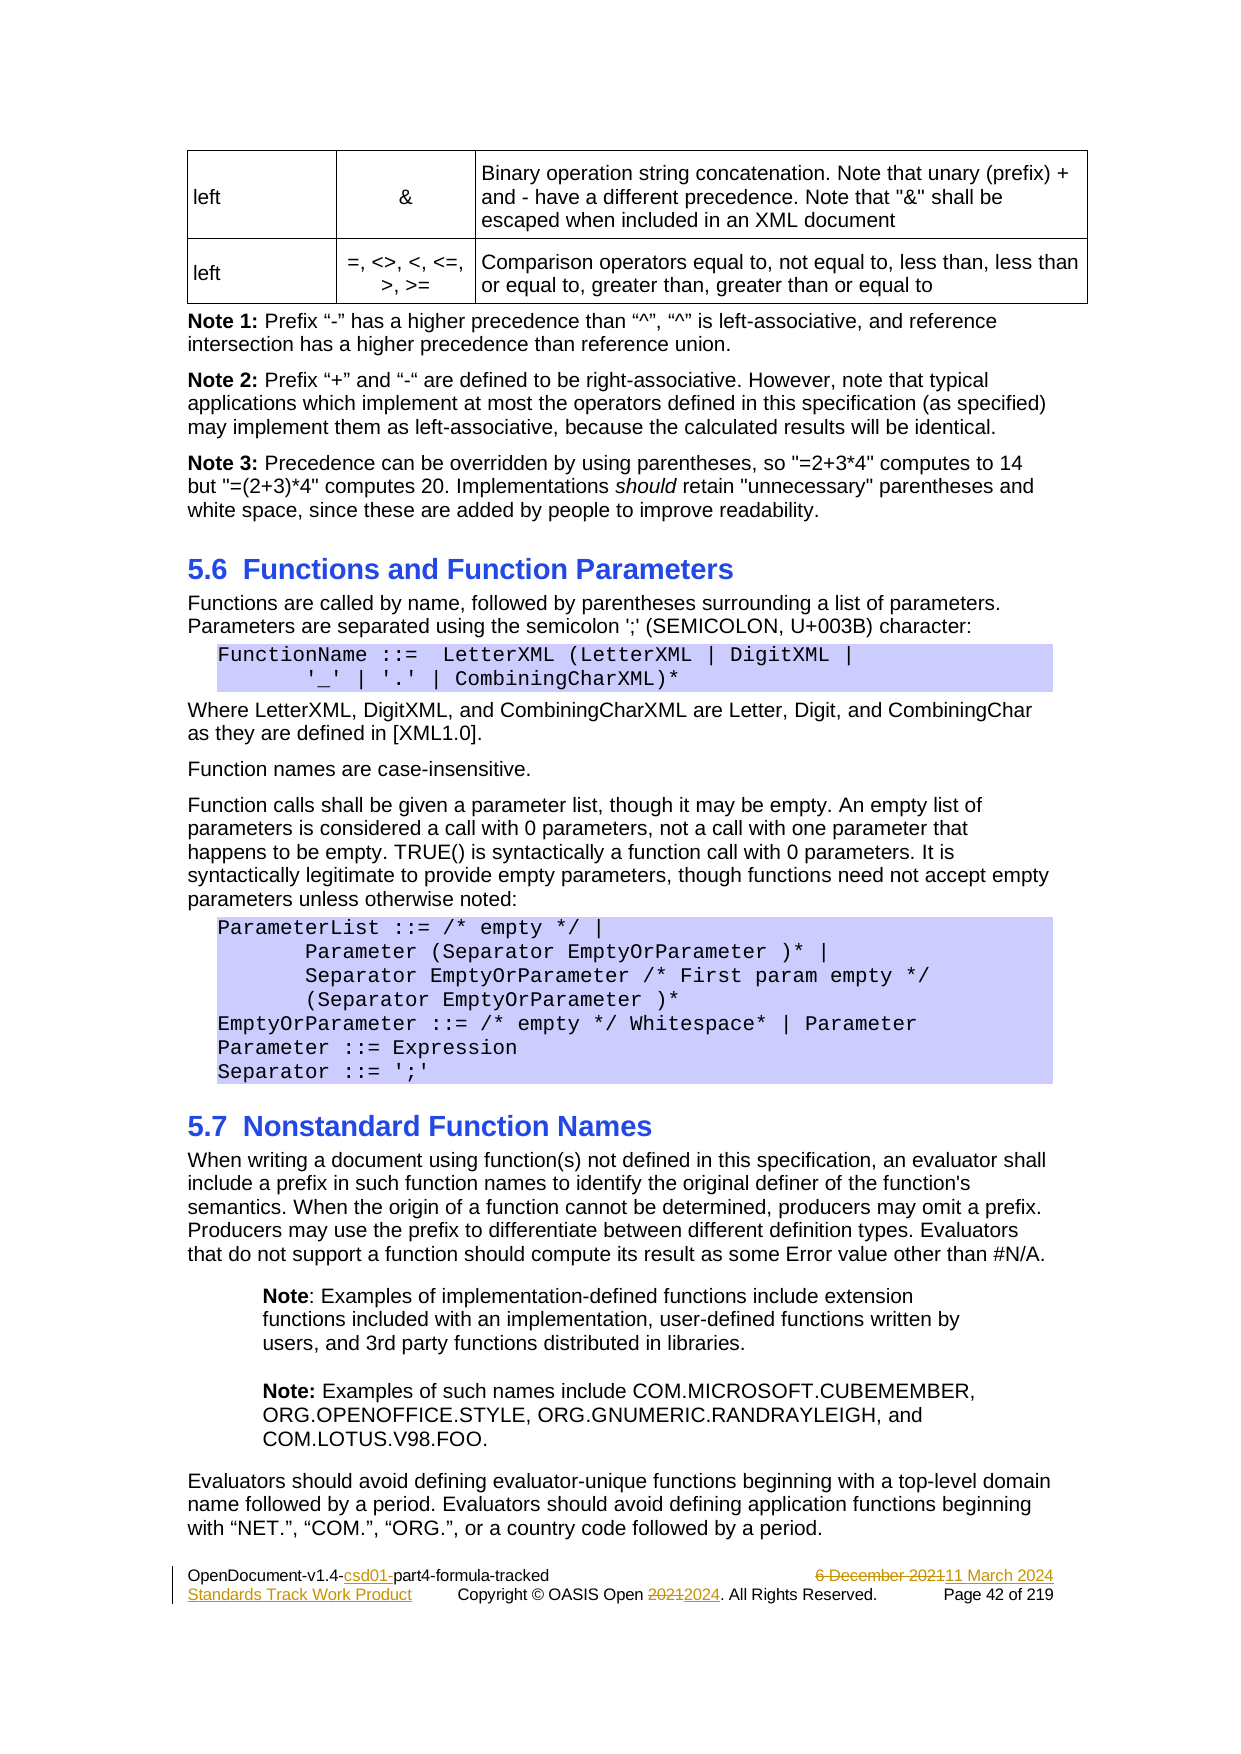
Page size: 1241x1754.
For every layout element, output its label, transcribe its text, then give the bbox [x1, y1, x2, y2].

table_cell Comparison operators equal to, not equal to, less than, less than or equal to, greater than, greater than or equal to [476, 239, 1087, 303]
text EmptyOrParameter ::= /* empty */ Whitespace* | Parameter [217, 1013, 1053, 1037]
text FunctionName ::= LetterXML (LetterXML | DigitXML | [217, 644, 1053, 668]
text Function names are case-insensitive. [187, 757, 1053, 781]
text Note: Examples of implementation-defined functions include extension functions included with an implementation, user-defined functions written by users, and 3rd party functions distributed in libraries. [262, 1284, 978, 1355]
text ParameterList ::= /* empty */ | [217, 917, 1053, 941]
table_cell left [188, 151, 336, 238]
table_cell left [188, 239, 336, 303]
text Where LetterXML, DigitXML, and CombiningCharXML are Letter, Digit, and CombiningChar as they are defined in [XML1.0]. [187, 698, 1053, 745]
text Note: Examples of such names include COM.MICROSOFT.CUBEMEMBER, ORG.OPENOFFICE.STYLE, ORG.GNUMERIC.RANDRAYLEIGH, and COM.LOTUS.V98.FOO. [262, 1380, 978, 1451]
table_cell Binary operation string concatenation. Note that unary (prefix) + and - have a different precedence. Note that "&" shall be escaped when included in an XML document [476, 151, 1087, 238]
text Function calls shall be given a parameter list, though it may be empty. An empty list of parameters is considered a call with 0 parameters, not a call with one parameter that happens to be empty. TRUE() is syntactically a function call with 0 parameters. It is syntactically legitimate to provide empty parameters, though functions need not accept empty parameters unless otherwise noted: [187, 793, 1053, 911]
subtitle Nonstandard Function Names [187, 1109, 1053, 1142]
text Parameter ::= Expression [217, 1037, 1053, 1061]
text When writing a document using function(s) not defined in this specification, an evaluator shall include a prefix in such function names to identify the original definer of the function's semantics. When the origin of a function cannot be determined, producers may omit a prefix. Producers may use the prefix to differentiate between different definition types. Evaluators that do not support a function should compute its result as some Error value other than #N/A. [187, 1148, 1053, 1266]
table_cell & [337, 151, 475, 238]
text Evaluators should avoid defining evaluator-unique functions beginning with a top-level domain name followed by a period. Evaluators should avoid defining application functions beginning with “NET.”, “COM.”, “ORG.”, or a country code followed by a period. [187, 1469, 1053, 1540]
text Note 1: Prefix “-” has a higher precedence than “^”, “^” is left-associative, and reference intersection has a higher precedence than reference union. [187, 309, 1053, 356]
text (Separator EmptyOrParameter )* [217, 989, 1053, 1013]
text Separator ::= ';' [217, 1061, 1053, 1084]
text Functions are called by name, followed by parentheses surrounding a list of parameters. Parameters are separated using the semicolon ';' (SEMICOLON, U+003B) character: [187, 591, 1053, 638]
text Separator EmptyOrParameter /* First param empty */ [217, 965, 1053, 989]
subtitle Functions and Function Parameters [187, 553, 1053, 585]
text Parameter (Separator EmptyOrParameter )* | [217, 941, 1053, 965]
table_cell =, <>, <, <=, >, >= [337, 239, 475, 303]
text Note 2: Prefix “+” and “-“ are defined to be right-associative. However, note that typical applications which implement at most the operators defined in this specification (as specified) may implement them as left-associative, because the calculated results will be identical. [187, 368, 1053, 439]
text '_' | '.' | CombiningCharXML)* [217, 668, 1053, 692]
text Note 3: Precedence can be overridden by using parentheses, so "=2+3*4" computes to 14 but "=(2+3)*4" computes 20. Implementations should retain "unnecessary" parentheses and white space, since these are added by people to improve readability. [187, 451, 1053, 522]
